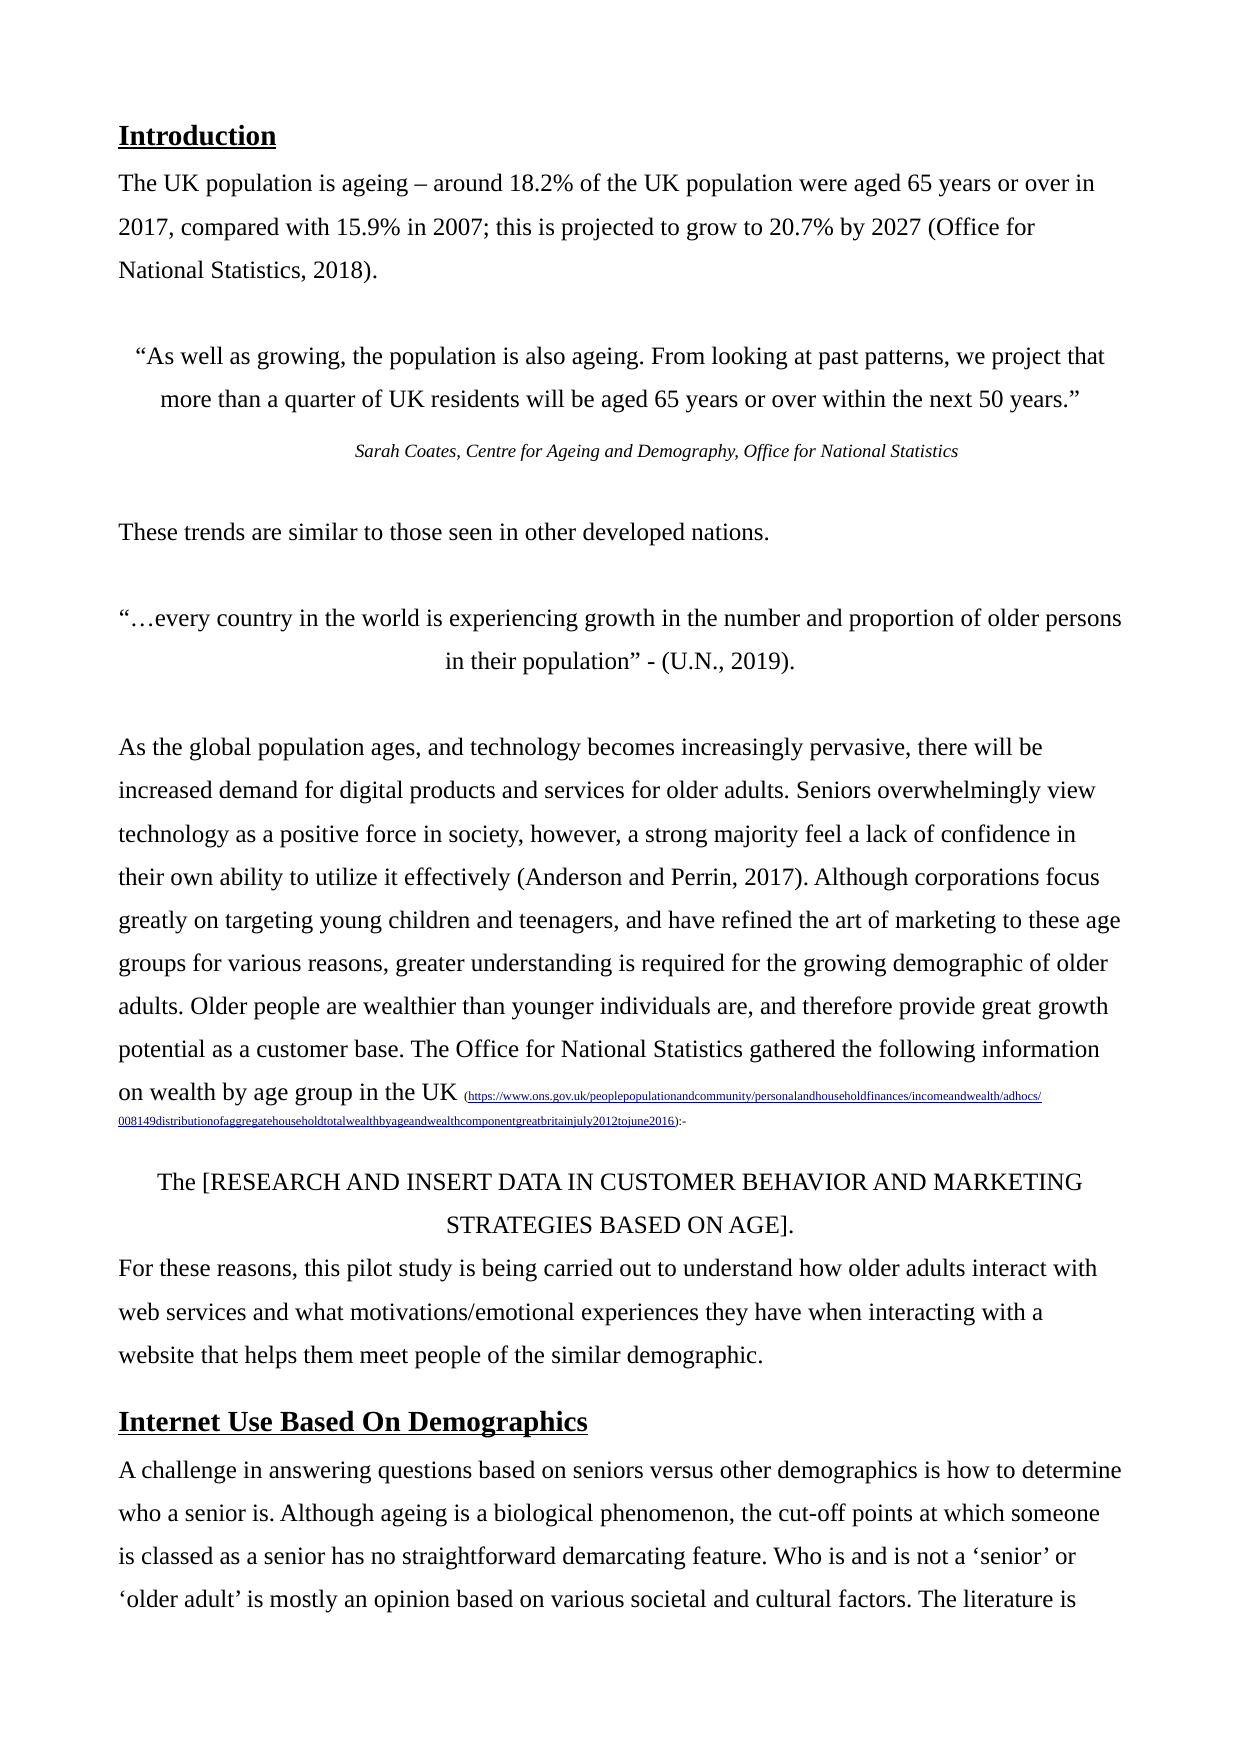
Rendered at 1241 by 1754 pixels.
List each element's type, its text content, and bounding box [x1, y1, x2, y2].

text A challenge in answering questions based on seniors versus other demographics is how to determine who a senior is. Although ageing is a biological phenomenon, the cut-off points at which someone is classed as a senior has no straightforward demarcating feature. Who is and is not a ‘senior’ or ‘older adult’ is mostly an opinion based on various societal and cultural factors. The literature is [118, 1455, 1122, 1613]
text For these reasons, this pilot study is being carried out to understand how older adults interact with web services and what motivations/emotional experiences they have when interacting with a website that helps them meet people of the similar demographic. [118, 1253, 1122, 1368]
text These trends are similar to those seen in other developed nations. [118, 517, 1122, 546]
text As the global population ages, and technology becomes increasingly pervasive, there will be increased demand for digital products and services for older adults. Seniors overwhelmingly view technology as a positive force in society, however, a strong majority feel a lack of confidence in their own ability to utilize it effectively (Anderson and Perrin, 2017). Although corporations focus greatly on targeting young children and teenagers, and have refined the art of marketing to these age groups for various reasons, greater understanding is required for the growing demographic of older adults. Older people are wealthier than younger individuals are, and therefore provide great growth potential as a customer base. The Office for National Statistics gathered the following information on wealth by age group in the UK (https://www.ons.gov.uk/peoplepopulationandcommunity/personalandhouseholdfinances/incomeandwealth/adhocs/008149distributionofaggregatehouseholdtotalwealthbyageandwealthcomponentgreatbritainjuly2012tojune2016):- [118, 732, 1122, 1128]
text “As well as growing, the population is also ageing. From looking at past patterns, we project that more than a quarter of UK residents will be aged 65 years or over within the next 50 years.” [118, 341, 1122, 413]
text Introduction [118, 118, 1122, 152]
text “…every country in the world is experiencing growth in the number and proportion of older persons in their population” - (U.N., 2019). [118, 603, 1122, 675]
text Sarah Coates, Centre for Ageing and Demography, Office for National Statistics [193, 440, 1122, 461]
text Internet Use Based On Demographics [118, 1404, 1122, 1438]
text The [RESEARCH AND INSERT DATA IN CUSTOMER BEHAVIOR AND MARKETING STRATEGIES BASED ON AGE]. [118, 1167, 1122, 1239]
text The UK population is ageing – around 18.2% of the UK population were aged 65 years or over in 2017, compared with 15.9% in 2007; this is projected to grow to 20.7% by 2027 (Office for National Statistics, 2018). [118, 168, 1122, 283]
